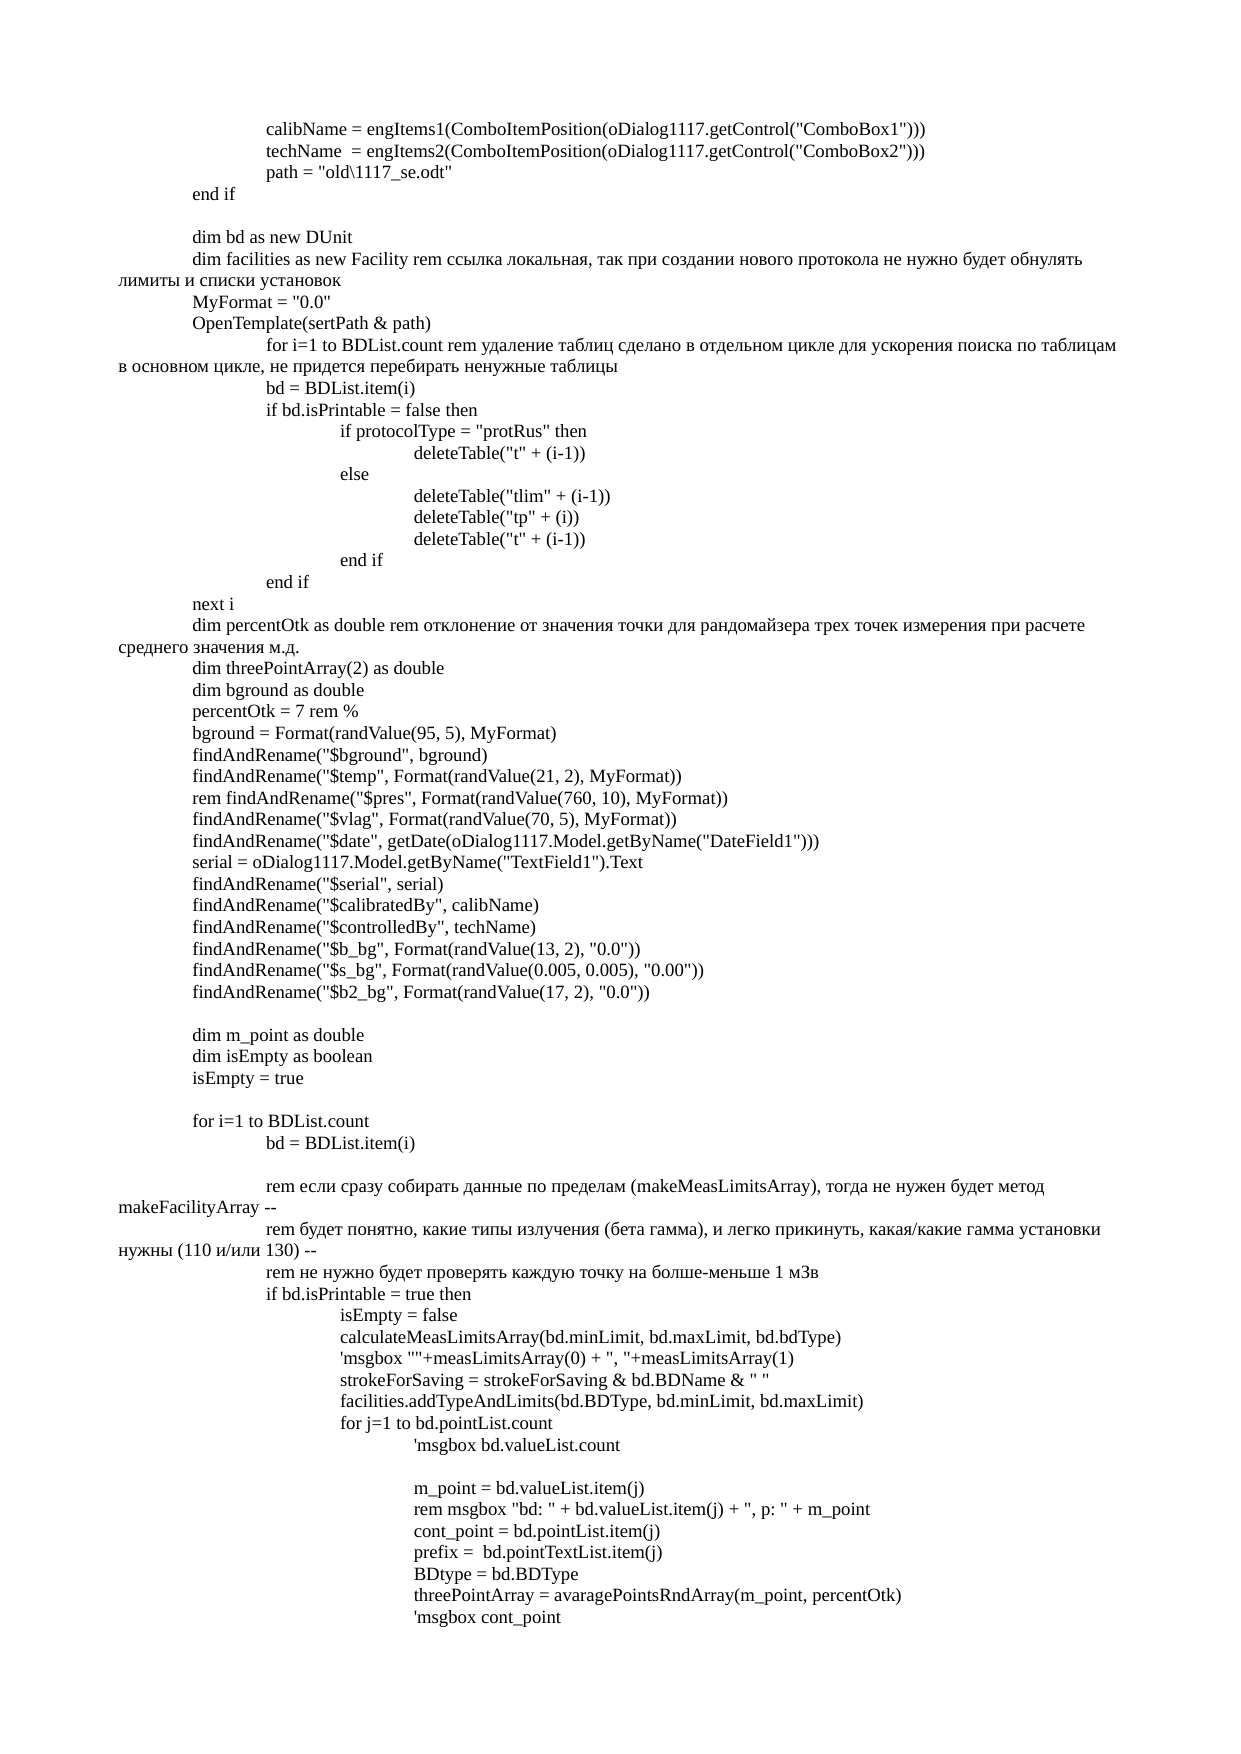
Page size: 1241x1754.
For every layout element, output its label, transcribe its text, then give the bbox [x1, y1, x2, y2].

text end if [118, 571, 1122, 592]
text bd = BDList.item(i) [118, 377, 1122, 398]
text 'msgbox ""+measLimitsArray(0) + ", "+measLimitsArray(1) [118, 1347, 1122, 1369]
text end if [118, 549, 1122, 571]
text for i=1 to BDList.count rem удаление таблиц сделано в отдельном цикле для ускорения поиска по таблицам в основном цикле, не придется перебирать ненужные таблицы [118, 334, 1122, 377]
text deleteTable("t" + (i-1)) [118, 528, 1122, 549]
text if bd.isPrintable = true then [118, 1282, 1122, 1304]
text findAndRename("$vlag", Format(randValue(70, 5), MyFormat)) [118, 808, 1122, 830]
text findAndRename("$s_bg", Format(randValue(0.005, 0.005), "0.00")) [118, 959, 1122, 981]
text dim isEmpty as boolean [118, 1045, 1122, 1067]
text findAndRename("$bground", bground) [118, 743, 1122, 765]
text rem msgbox "bd: " + bd.valueList.item(j) + ", p: " + m_point [118, 1498, 1122, 1520]
text isEmpty = true [118, 1067, 1122, 1088]
text strokeForSaving = strokeForSaving & bd.BDName & " " [118, 1369, 1122, 1390]
text calibName = engItems1(ComboItemPosition(oDialog1117.getControl("ComboBox1"))) [118, 118, 1122, 140]
text findAndRename("$serial", serial) [118, 873, 1122, 894]
text for i=1 to BDList.count [118, 1110, 1122, 1132]
text prefix = bd.pointTextList.item(j) [118, 1541, 1122, 1563]
text next i [118, 592, 1122, 614]
text calculateMeasLimitsArray(bd.minLimit, bd.maxLimit, bd.bdType) [118, 1326, 1122, 1347]
text path = "old\1117_se.odt" [118, 161, 1122, 183]
text facilities.addTypeAndLimits(bd.BDType, bd.minLimit, bd.maxLimit) [118, 1390, 1122, 1412]
text rem findAndRename("$pres", Format(randValue(760, 10), MyFormat)) [118, 787, 1122, 808]
text dim threePointArray(2) as double [118, 657, 1122, 679]
text dim m_point as double [118, 1024, 1122, 1045]
text BDtype = bd.BDType [118, 1563, 1122, 1584]
text m_point = bd.valueList.item(j) [118, 1477, 1122, 1498]
text isEmpty = false [118, 1304, 1122, 1326]
text findAndRename("$controlledBy", techName) [118, 916, 1122, 937]
text if bd.isPrintable = false then [118, 398, 1122, 420]
text threePointArray = avaragePointsRndArray(m_point, percentOtk) [118, 1584, 1122, 1606]
text deleteTable("tlim" + (i-1)) [118, 485, 1122, 506]
text findAndRename("$date", getDate(oDialog1117.Model.getByName("DateField1"))) [118, 830, 1122, 851]
text findAndRename("$temp", Format(randValue(21, 2), MyFormat)) [118, 765, 1122, 787]
text bd = BDList.item(i) [118, 1132, 1122, 1153]
text dim facilities as new Facility rem ссылка локальная, так при создании нового протокола не нужно будет обнулять лимиты и списки установок [118, 247, 1122, 291]
text bground = Format(randValue(95, 5), MyFormat) [118, 722, 1122, 743]
text serial = oDialog1117.Model.getByName("TextField1").Text [118, 851, 1122, 873]
text end if [118, 183, 1122, 204]
text percentOtk = 7 rem % [118, 700, 1122, 722]
text dim percentOtk as double rem отклонение от значения точки для рандомайзера трех точек измерения при расчете среднего значения м.д. [118, 614, 1122, 657]
text deleteTable("t" + (i-1)) [118, 442, 1122, 463]
text findAndRename("$b_bg", Format(randValue(13, 2), "0.0")) [118, 937, 1122, 959]
text for j=1 to bd.pointList.count [118, 1412, 1122, 1433]
text 'msgbox cont_point [118, 1606, 1122, 1627]
text dim bground as double [118, 679, 1122, 700]
text findAndRename("$b2_bg", Format(randValue(17, 2), "0.0")) [118, 981, 1122, 1002]
text deleteTable("tp" + (i)) [118, 506, 1122, 528]
text OpenTemplate(sertPath & path) [118, 312, 1122, 334]
text findAndRename("$calibratedBy", calibName) [118, 894, 1122, 916]
text cont_point = bd.pointList.item(j) [118, 1520, 1122, 1541]
text dim bd as new DUnit [118, 226, 1122, 247]
text rem будет понятно, какие типы излучения (бета гамма), и легко прикинуть, какая/какие гамма установки нужны (110 и/или 130) -- [118, 1218, 1122, 1261]
text else [118, 463, 1122, 485]
text 'msgbox bd.valueList.count [118, 1433, 1122, 1455]
text rem если сразу собирать данные по пределам (makeMeasLimitsArray), тогда не нужен будет метод makeFacilityArray -- [118, 1175, 1122, 1218]
text rem не нужно будет проверять каждую точку на болше-меньше 1 мЗв [118, 1261, 1122, 1282]
text MyFormat = "0.0" [118, 291, 1122, 312]
text techName = engItems2(ComboItemPosition(oDialog1117.getControl("ComboBox2"))) [118, 140, 1122, 161]
text if protocolType = "protRus" then [118, 420, 1122, 442]
